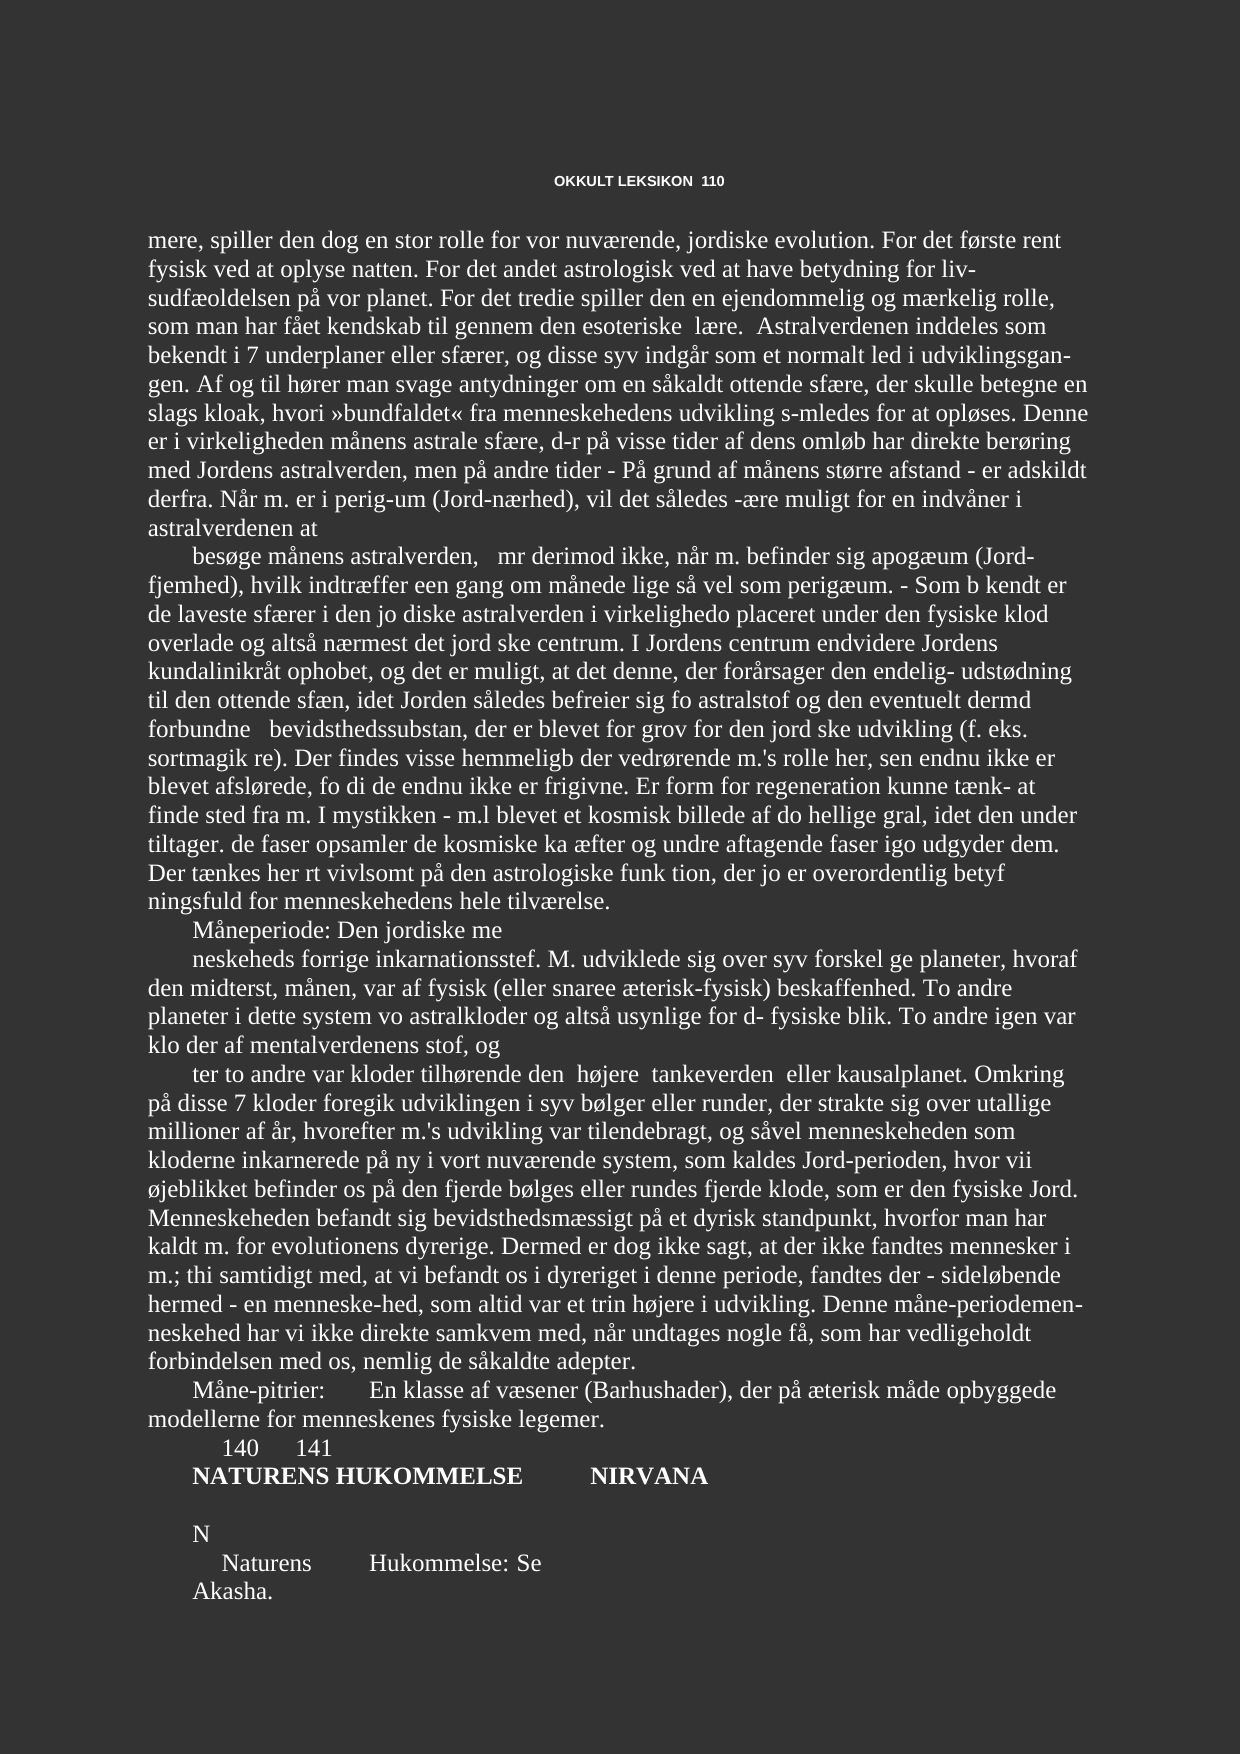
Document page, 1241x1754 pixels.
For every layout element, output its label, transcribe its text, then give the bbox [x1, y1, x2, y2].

text N [148, 1519, 1092, 1548]
text Naturens Hukommelse: Se [148, 1548, 1092, 1576]
text Akasha. [148, 1576, 1092, 1605]
text Måne-pitrier: En klasse af væse­ner (Barhushader), der på æterisk måde opbyggede modellerne for menneskenes fysiske legemer. [148, 1375, 1092, 1433]
text Måneperiode: Den jordiske me [148, 915, 1092, 944]
text besøge månens astralverden, mr derimod ikke, når m. befinder sig apogæum (Jord-fjemhed), hvilk indtræffer een gang om månede lige så vel som perigæum. - Som b kendt er de laveste sfærer i den jo diske astralverden i virkelighedo placeret under den fysiske klod overlade og altså nærmest det jord ske centrum. I Jordens centrum endvidere Jordens kundalinikråt ophobet, og det er muligt, at det denne, der forårsager den endelig- udstødning til den ottende sfæn, idet Jorden således befreier sig fo astralstof og den eventuelt dermd forbundne bevidsthedssubstan, der er blevet for grov for den jord ske udvikling (f. eks. sortmagik re). Der findes visse hemmeligb der vedrørende m.'s rolle her, sen endnu ikke er blevet afslørede, fo di de endnu ikke er frigivne. Er form for regeneration kunne tænk- at finde sted fra m. I mystikken - m.l blevet et kosmisk billede af do hellige gral, idet den under tiltager. de faser opsamler de kosmiske ka æfter og undre aftagende faser igo udgyder dem. Der tænkes her rt vivlsomt på den astrologiske funk tion, der jo er overordentlig betyf ningsfuld for menneskehedens hele tilværelse. [148, 541, 1092, 915]
text ter to andre var kloder tilhørende den højere tankeverden eller kausalplanet. Omkring på disse 7 kloder foregik udviklingen i syv bøl­ger eller runder, der strakte sig over utallige millioner af år, hvorefter m.'s udvikling var tilendebragt, og såvel menneskeheden som kloder­ne inkarnerede på ny i vort nuvæ­rende system, som kaldes Jord-pe­rioden, hvor vii øjeblikket befinder os på den fjerde bølges eller rundes fjerde klode, som er den fysiske Jord. Menneskeheden befandt sig bevidsthedsmæssigt på et dyrisk standpunkt, hvorfor man har kaldt m. for evolutionens dyrerige. Der­med er dog ikke sagt, at der ikke fandtes mennesker i m.; thi samti­digt med, at vi befandt os i dyreriget i denne periode, fandtes der - side­løbende hermed - en menneske-hed, som altid var et trin højere i ud­vikling. Denne måne-periodemen­neskehed har vi ikke direkte sam­kvem med, når undtages nogle få, som har vedligeholdt forbindelsen med os, nemlig de såkaldte adepter. [148, 1059, 1092, 1375]
text NATURENS HUKOMMELSE NIRVANA [148, 1461, 1092, 1490]
text 140 141 [148, 1433, 1092, 1461]
text mere, spiller den dog en stor rolle for vor nuværende, jordiske evolu­tion. For det første rent fysisk ved at oplyse natten. For det andet astro­logisk ved at have betydning for liv­sudfæoldelsen på vor planet. For det tredie spiller den en ejendom­melig og mærkelig rolle, som man har fået kendskab til gennem den esoteriske lære. Astralverdenen inddeles som bekendt i 7 underpla­ner eller sfærer, og disse syv indgår som et normalt led i udviklingsgan­gen. Af og til hører man svage an­tydninger om en såkaldt ottende sfære, der skulle betegne en slags kloak, hvori »bundfaldet« fra men­neskehedens udvikling s-mledes for at opløses. Denne er i virkeligheden månens astrale sfære, d-r på visse tider af dens omløb har direkte be­røring med Jordens astralverden, men på andre tider - På grund af månens større afstand - er adskildt derfra. Når m. er i perig-um (Jord-nærhed), vil det således -ære muligt for en indvåner i astralverdenen at [148, 225, 1092, 541]
text neskeheds forrige inkarnationsstef. M. udviklede sig over syv forskel ge planeter, hvoraf den midterst, månen, var af fysisk (eller snaree æterisk-fysisk) beskaffenhed. To andre planeter i dette system vo astralkloder og altså usynlige for d- fysiske blik. To andre igen var klo der af mentalverdenens stof, og [148, 944, 1092, 1059]
